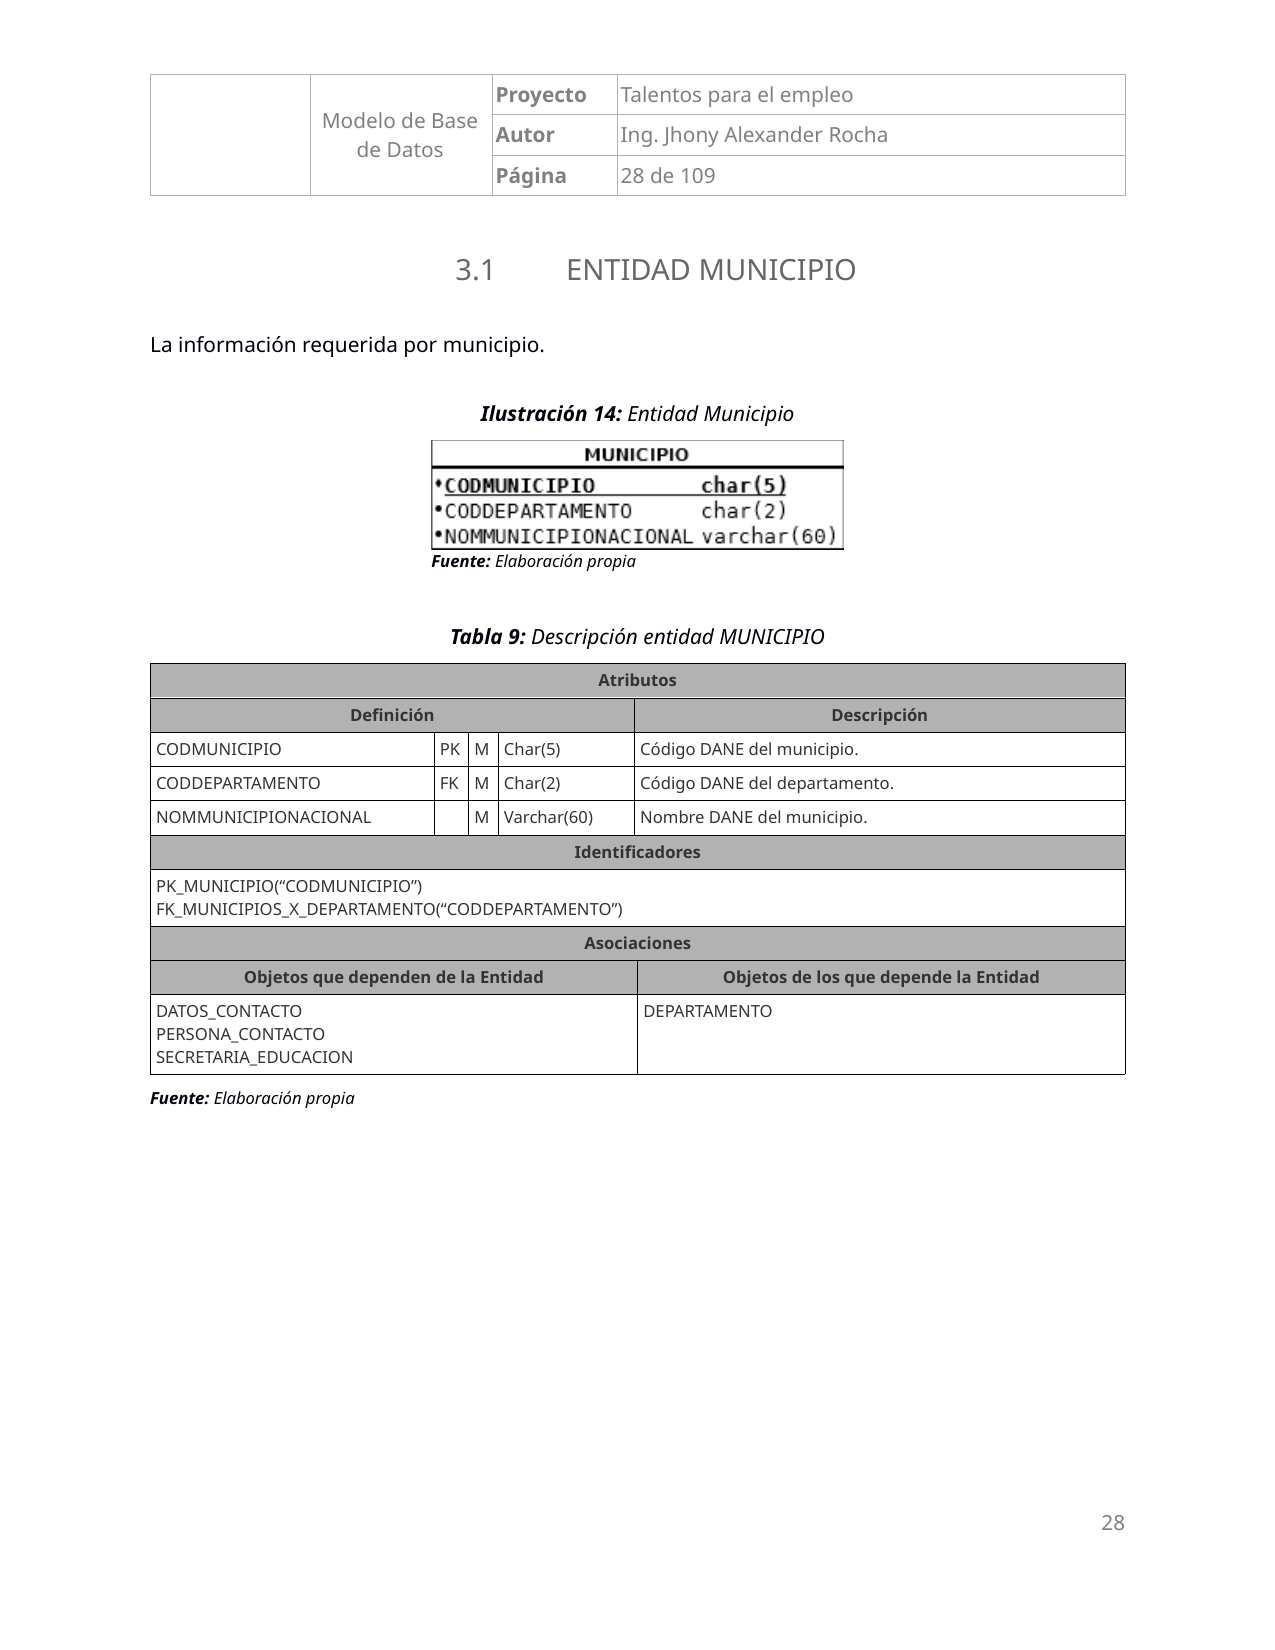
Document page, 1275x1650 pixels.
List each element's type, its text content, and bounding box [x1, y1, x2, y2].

picture [431, 440, 844, 550]
table_cell Descripción [635, 699, 1125, 732]
table_cell [435, 801, 468, 834]
table_cell Objetos que dependen de la Entidad [151, 961, 637, 994]
table_cell Identificadores [151, 836, 1125, 869]
table_cell Código DANE del departamento. [635, 767, 1125, 800]
table_cell FK [435, 767, 468, 800]
table_cell DATOS_CONTACTO PERSONA_CONTACTO SECRETARIA_EDUCACION [151, 995, 637, 1074]
subtitle Entidad Municipio [179, 249, 1125, 289]
text Fuente: Elaboración propia [431, 550, 844, 572]
table_cell CODMUNICIPIO [151, 733, 434, 766]
table_cell Char(5) [499, 733, 634, 766]
table_cell M [469, 767, 498, 800]
table_cell M [469, 733, 498, 766]
table_cell M [469, 801, 498, 834]
text Fuente: Elaboración propia [150, 1087, 1125, 1109]
table_cell Definición [151, 699, 634, 732]
table_cell NOMMUNICIPIONACIONAL [151, 801, 434, 834]
table_cell Varchar(60) [499, 801, 634, 834]
table_cell CODDEPARTAMENTO [151, 767, 434, 800]
table_cell PK [435, 733, 468, 766]
table_cell Código DANE del municipio. [635, 733, 1125, 766]
text Ilustración 14: Entidad Municipio [431, 399, 844, 440]
table_header Atributos [151, 664, 1125, 697]
table_cell Asociaciones [151, 927, 1125, 960]
text La información requerida por municipio. [150, 330, 1125, 358]
table_cell PK_MUNICIPIO(“CODMUNICIPIO”) FK_MUNICIPIOS_X_DEPARTAMENTO(“CODDEPARTAMENTO”) [151, 870, 1125, 926]
table_cell Objetos de los que depende la Entidad [638, 961, 1125, 994]
table_cell Char(2) [499, 767, 634, 800]
table_cell DEPARTAMENTO [638, 995, 1125, 1074]
table_cell Nombre DANE del municipio. [635, 801, 1125, 834]
text Tabla 9: Descripción entidad MUNICIPIO [150, 622, 1125, 651]
